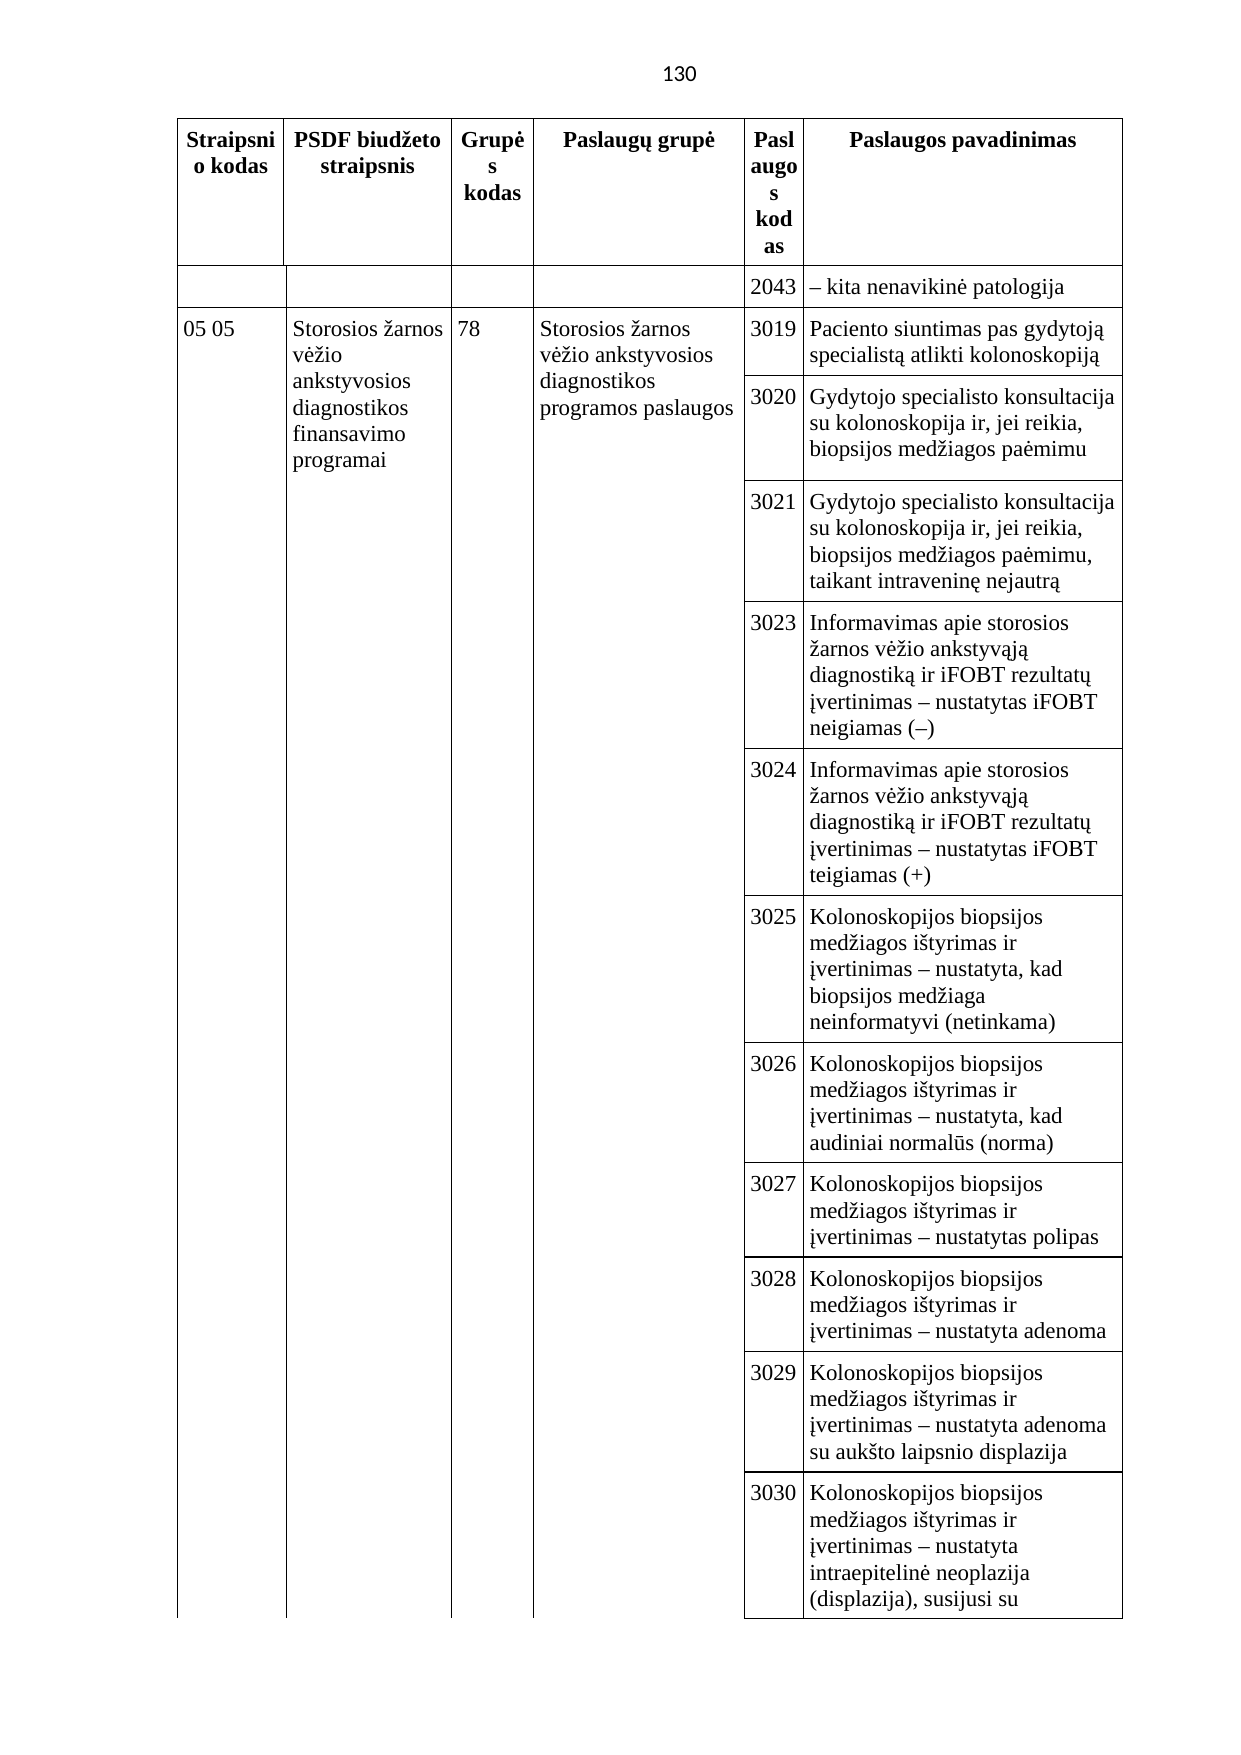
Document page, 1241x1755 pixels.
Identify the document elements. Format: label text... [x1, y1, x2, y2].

table_cell [534, 1162, 744, 1256]
table_cell [452, 1256, 533, 1351]
table_cell [178, 1471, 286, 1618]
table_cell 3021 [745, 481, 803, 601]
table_cell [287, 1042, 451, 1162]
table_cell Informavimas apie storosios žarnos vėžio ankstyvąją diagnostiką ir iFOBT rezultatų įvertinimas – nustatytas iFOBT teigiamas (+) [804, 749, 1122, 894]
table_cell [452, 748, 533, 894]
table_cell 3029 [745, 1352, 803, 1471]
table_cell Informavimas apie storosios žarnos vėžio ankstyvąją diagnostiką ir iFOBT rezultatų įvertinimas – nustatytas iFOBT neigiamas (–) [804, 602, 1122, 748]
table_cell [452, 1042, 533, 1162]
table_cell 3024 [745, 749, 803, 894]
table_header Straipsnio kodas [178, 119, 283, 265]
table_cell [534, 1042, 744, 1162]
table_cell [534, 748, 744, 894]
table_cell Kolonoskopijos biopsijos medžiagos ištyrimas ir įvertinimas – nustatyta adenoma su aukšto laipsnio displazija [804, 1352, 1122, 1471]
table_header Paslaugų grupė [534, 119, 744, 265]
table_cell [178, 266, 286, 307]
table_cell [534, 480, 744, 601]
table_cell 3030 [745, 1473, 803, 1618]
table_cell 3023 [745, 602, 803, 748]
table_cell Gydytojo specialisto konsultacija su kolonoskopija ir, jei reikia, biopsijos medžiagos paėmimu, taikant intraveninę nejautrą [804, 481, 1122, 601]
table_cell 2043 [745, 266, 803, 307]
table_cell [178, 1162, 286, 1256]
table_cell Kolonoskopijos biopsijos medžiagos ištyrimas ir įvertinimas – nustatyta intraepitelinė neoplazija (displazija), susijusi su [804, 1473, 1122, 1618]
table_cell [287, 1351, 451, 1471]
table_cell Kolonoskopijos biopsijos medžiagos ištyrimas ir įvertinimas – nustatyta, kad audiniai normalūs (norma) [804, 1043, 1122, 1162]
table_cell [452, 266, 533, 307]
table_cell Kolonoskopijos biopsijos medžiagos ištyrimas ir įvertinimas – nustatyta adenoma [804, 1258, 1122, 1351]
table_cell [178, 748, 286, 894]
table_cell 78 [452, 308, 533, 374]
table_cell [287, 601, 451, 748]
table_cell [287, 266, 451, 307]
table_cell [452, 601, 533, 748]
table_cell [287, 1162, 451, 1256]
table_header PSDF biudžeto straipsnis [284, 119, 451, 265]
table_cell [178, 1042, 286, 1162]
table_cell [534, 1471, 744, 1618]
table_cell [452, 1471, 533, 1618]
table_cell [178, 895, 286, 1042]
table_cell [452, 375, 533, 480]
table_cell [534, 895, 744, 1042]
table_cell Kolonoskopijos biopsijos medžiagos ištyrimas ir įvertinimas – nustatytas polipas [804, 1163, 1122, 1256]
table_cell [178, 375, 286, 480]
table_cell [178, 480, 286, 601]
table_cell [534, 1256, 744, 1351]
table_cell [287, 895, 451, 1042]
table_cell [534, 266, 744, 307]
table_cell [452, 480, 533, 601]
table_cell [534, 1351, 744, 1471]
table_header Paslaugos kodas [745, 119, 803, 265]
table_cell 3019 [745, 308, 803, 374]
table_cell [178, 1256, 286, 1351]
table_cell 3026 [745, 1043, 803, 1162]
table_cell Paciento siuntimas pas gydytoją specialistą atlikti kolonoskopiją [804, 308, 1122, 374]
table_cell [287, 1471, 451, 1618]
table_cell – kita nenavikinė patologija [804, 266, 1122, 307]
table_cell [287, 1256, 451, 1351]
table_cell [178, 1351, 286, 1471]
table_cell [452, 895, 533, 1042]
table_cell 3028 [745, 1258, 803, 1351]
table_cell [452, 1162, 533, 1256]
table_cell [534, 601, 744, 748]
table_cell Storosios žarnos vėžio ankstyvosios diagnostikos finansavimo programai [287, 308, 451, 480]
table_cell 3027 [745, 1163, 803, 1256]
table_header Grupės kodas [452, 119, 533, 265]
table_cell Storosios žarnos vėžio ankstyvosios diagnostikos programos paslaugos [534, 308, 744, 480]
table_cell [178, 601, 286, 748]
table_cell Kolonoskopijos biopsijos medžiagos ištyrimas ir įvertinimas – nustatyta, kad biopsijos medžiaga neinformatyvi (netinkama) [804, 896, 1122, 1042]
table_header Paslaugos pavadinimas [804, 119, 1122, 265]
table_cell 3025 [745, 896, 803, 1042]
table_cell Gydytojo specialisto konsultacija su kolonoskopija ir, jei reikia, biopsijos medžiagos paėmimu [804, 376, 1122, 480]
table_cell 05 05 [178, 308, 286, 374]
table_cell [452, 1351, 533, 1471]
table_cell [287, 748, 451, 894]
table_cell [287, 480, 451, 601]
table_cell 3020 [745, 376, 803, 480]
